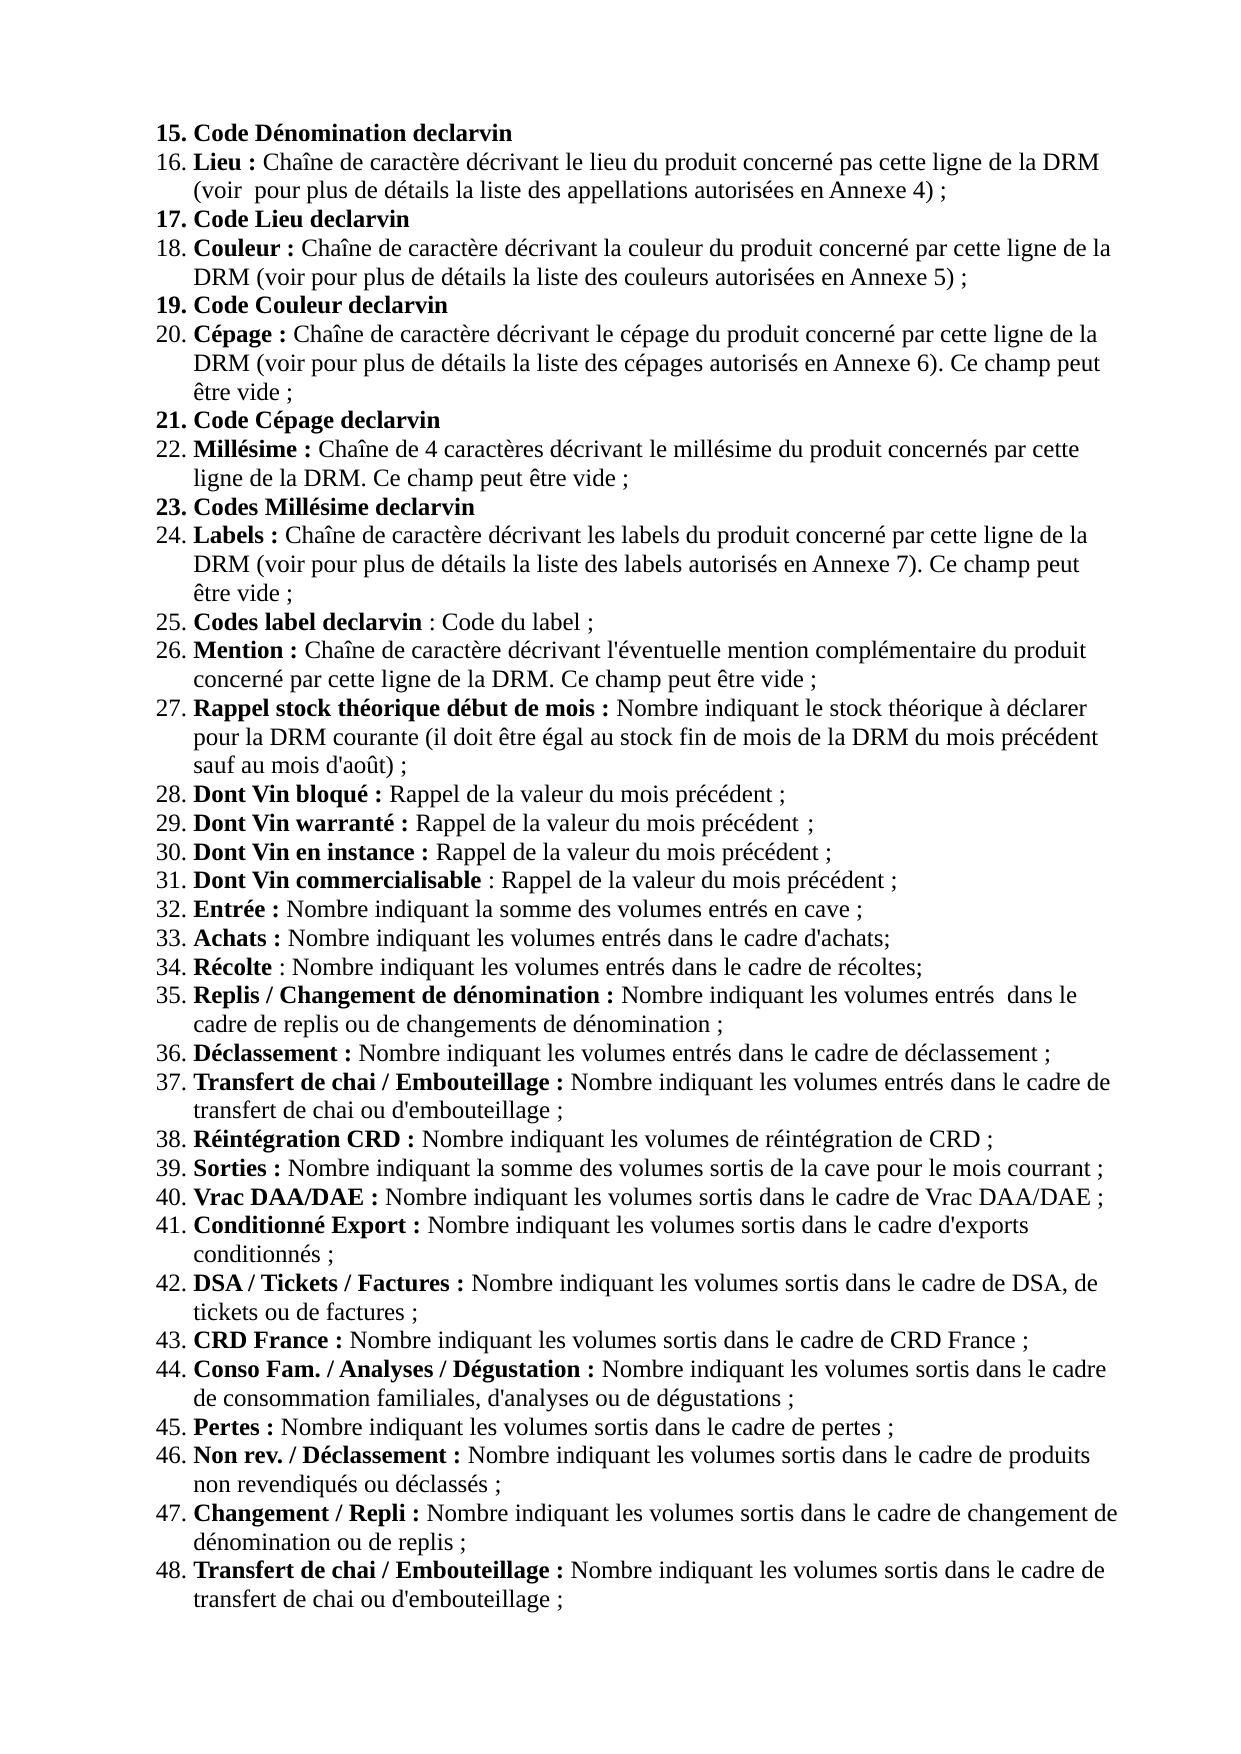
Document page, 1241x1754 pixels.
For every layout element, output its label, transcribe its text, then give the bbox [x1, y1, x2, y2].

list Dont Vin en instance : Rappel de la valeur du mois précédent ; [156, 837, 1122, 866]
list Code Lieu declarvin [156, 204, 1122, 233]
list Non rev. / Déclassement : Nombre indiquant les volumes sortis dans le cadre de produits non revendiqués ou déclassés ; [156, 1441, 1122, 1498]
list Transfert de chai / Embouteillage : Nombre indiquant les volumes sortis dans le cadre de transfert de chai ou d'embouteillage ; [156, 1556, 1122, 1613]
list CRD France : Nombre indiquant les volumes sortis dans le cadre de CRD France ; [156, 1326, 1122, 1354]
list Dont Vin warranté : Rappel de la valeur du mois précédent ; [156, 808, 1122, 837]
list Sorties : Nombre indiquant la somme des volumes sortis de la cave pour le mois courrant ; [156, 1153, 1122, 1182]
list DSA / Tickets / Factures : Nombre indiquant les volumes sortis dans le cadre de DSA, de tickets ou de factures ; [156, 1268, 1122, 1326]
list Conditionné Export : Nombre indiquant les volumes sortis dans le cadre d'exports conditionnés ; [156, 1211, 1122, 1268]
list Dont Vin bloqué : Rappel de la valeur du mois précédent ; [156, 779, 1122, 808]
list Transfert de chai / Embouteillage : Nombre indiquant les volumes entrés dans le cadre de transfert de chai ou d'embouteillage ; [156, 1067, 1122, 1124]
list Code Cépage declarvin [156, 406, 1122, 434]
list Déclassement : Nombre indiquant les volumes entrés dans le cadre de déclassement ; [156, 1038, 1122, 1067]
list Pertes : Nombre indiquant les volumes sortis dans le cadre de pertes ; [156, 1412, 1122, 1441]
list Conso Fam. / Analyses / Dégustation : Nombre indiquant les volumes sortis dans le cadre de consommation familiales, d'analyses ou de dégustations ; [156, 1354, 1122, 1412]
list Labels : Chaîne de caractère décrivant les labels du produit concerné par cette ligne de la DRM (voir pour plus de détails la liste des labels autorisés en Annexe 7). Ce champ peut être vide ; [156, 521, 1122, 607]
list Entrée : Nombre indiquant la somme des volumes entrés en cave ; [156, 894, 1122, 923]
list Achats : Nombre indiquant les volumes entrés dans le cadre d'achats; [156, 923, 1122, 952]
list Couleur : Chaîne de caractère décrivant la couleur du produit concerné par cette ligne de la DRM (voir pour plus de détails la liste des couleurs autorisées en Annexe 5) ; [156, 233, 1122, 291]
list Réintégration CRD : Nombre indiquant les volumes de réintégration de CRD ; [156, 1124, 1122, 1153]
list Codes label declarvin : Code du label ; [156, 607, 1122, 636]
list Code Dénomination declarvin [156, 118, 1122, 147]
list Replis / Changement de dénomination : Nombre indiquant les volumes entrés dans le cadre de replis ou de changements de dénomination ; [156, 981, 1122, 1038]
list Récolte : Nombre indiquant les volumes entrés dans le cadre de récoltes; [156, 952, 1122, 981]
list Dont Vin commercialisable : Rappel de la valeur du mois précédent ; [156, 866, 1122, 894]
list Millésime : Chaîne de 4 caractères décrivant le millésime du produit concernés par cette ligne de la DRM. Ce champ peut être vide ; [156, 434, 1122, 492]
list Changement / Repli : Nombre indiquant les volumes sortis dans le cadre de changement de dénomination ou de replis ; [156, 1498, 1122, 1556]
list Cépage : Chaîne de caractère décrivant le cépage du produit concerné par cette ligne de la DRM (voir pour plus de détails la liste des cépages autorisés en Annexe 6). Ce champ peut être vide ; [156, 319, 1122, 406]
list Code Couleur declarvin [156, 291, 1122, 319]
list Vrac DAA/DAE : Nombre indiquant les volumes sortis dans le cadre de Vrac DAA/DAE ; [156, 1182, 1122, 1211]
list Mention : Chaîne de caractère décrivant l'éventuelle mention complémentaire du produit concerné par cette ligne de la DRM. Ce champ peut être vide ; [156, 636, 1122, 693]
list Codes Millésime declarvin [156, 492, 1122, 521]
list Lieu : Chaîne de caractère décrivant le lieu du produit concerné pas cette ligne de la DRM (voir pour plus de détails la liste des appellations autorisées en Annexe 4) ; [156, 147, 1122, 204]
list Rappel stock théorique début de mois : Nombre indiquant le stock théorique à déclarer pour la DRM courante (il doit être égal au stock fin de mois de la DRM du mois précédent sauf au mois d'août) ; [156, 693, 1122, 779]
